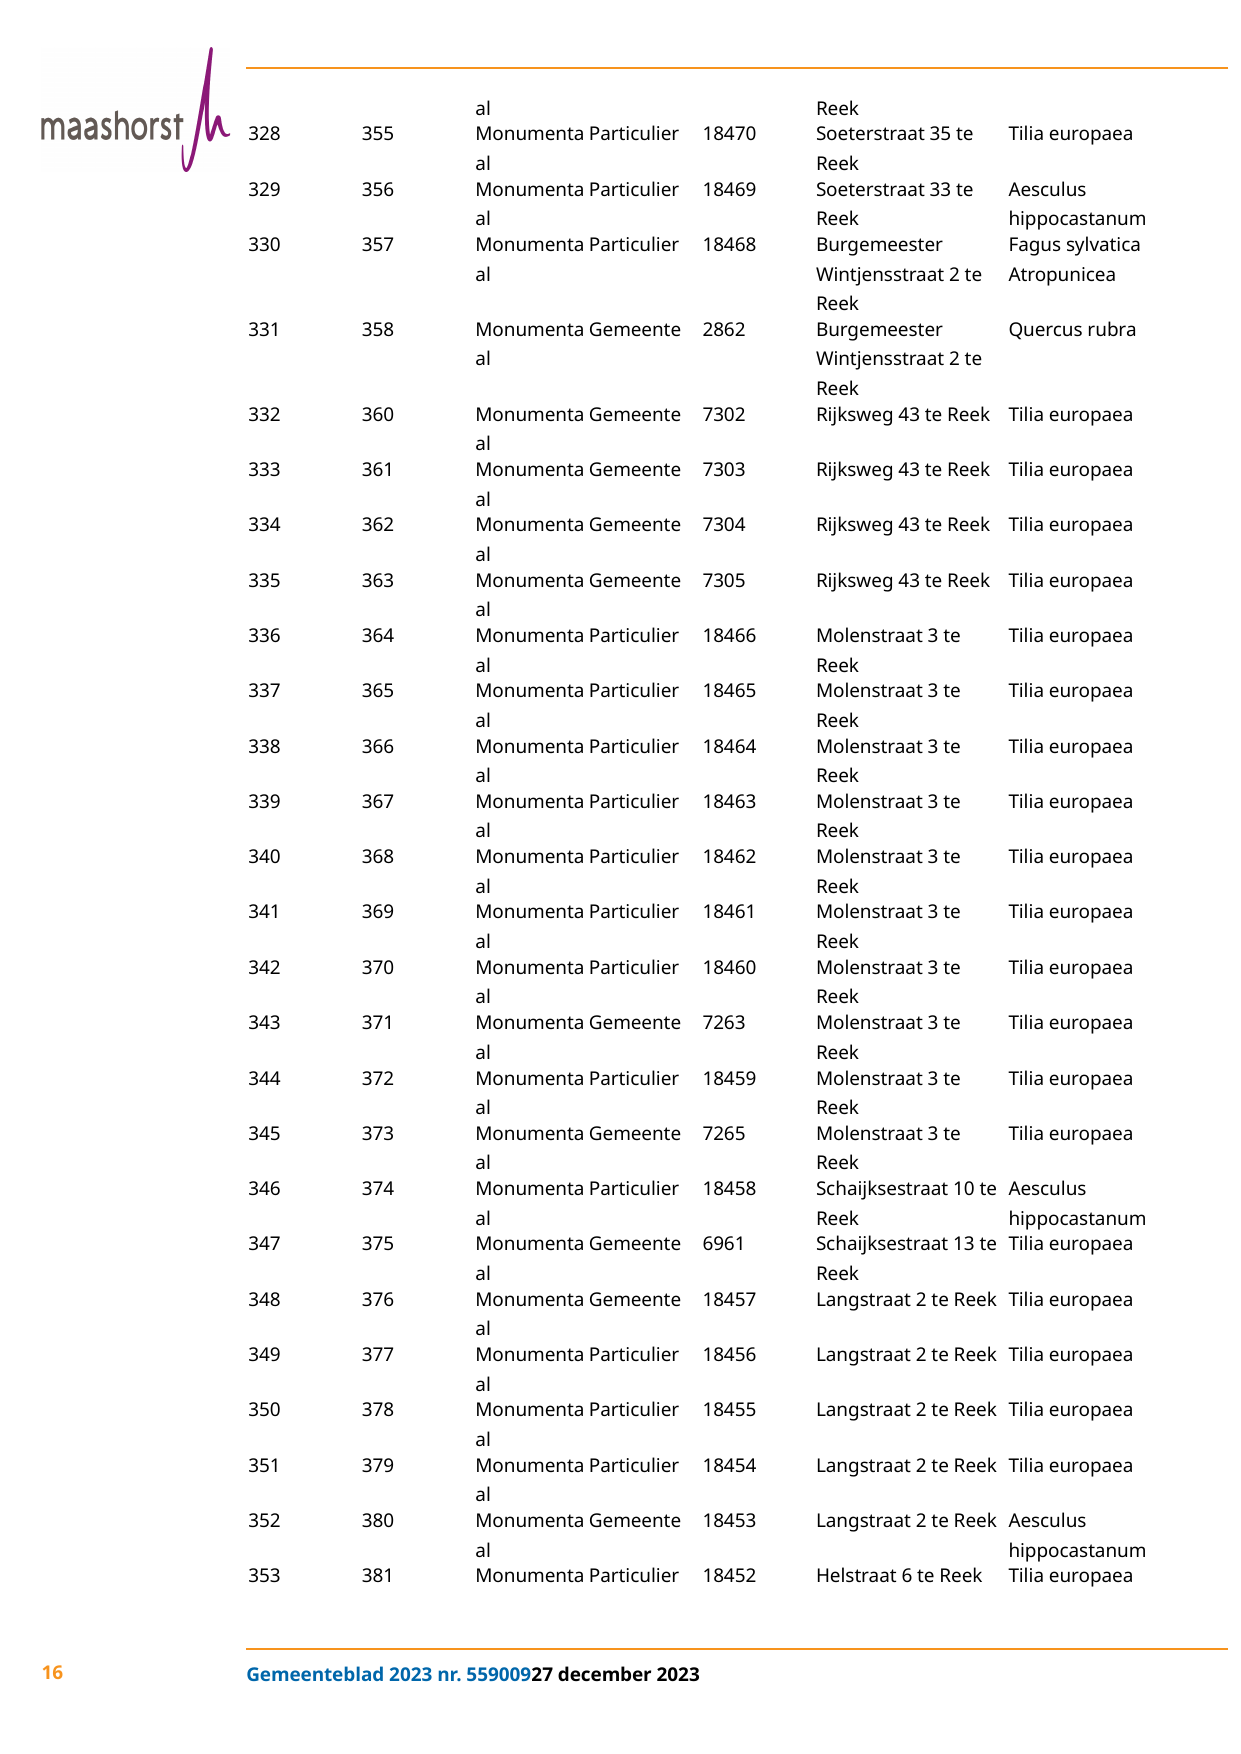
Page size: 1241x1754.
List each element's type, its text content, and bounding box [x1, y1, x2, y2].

table_cell 367 [362, 788, 475, 843]
table_cell Gemeente [589, 401, 702, 456]
table_cell Monumentaal [475, 1341, 589, 1397]
table_cell Aesculus hippocastanum [1008, 1507, 1152, 1562]
table_cell Tilia europaea [1008, 1563, 1152, 1588]
table_cell 371 [362, 1009, 475, 1065]
table_cell Reek [816, 95, 1008, 121]
table_cell 337 [248, 678, 362, 733]
table_cell Monumentaal [475, 176, 589, 231]
table_cell Monumentaal [475, 1452, 589, 1507]
table_cell 348 [248, 1286, 362, 1341]
table_cell Tilia europaea [1008, 567, 1152, 622]
table_cell Monumentaal [475, 1507, 589, 1562]
table_cell 329 [248, 176, 362, 231]
table_cell 6961 [702, 1231, 816, 1286]
table_cell 378 [362, 1397, 475, 1452]
table_cell 18470 [702, 121, 816, 176]
table_cell 18458 [702, 1175, 816, 1231]
table_cell Monumentaal [475, 121, 589, 176]
table_cell 18460 [702, 954, 816, 1009]
table_cell Tilia europaea [1008, 788, 1152, 843]
table_cell Particulier [589, 954, 702, 1009]
table_cell 7302 [702, 401, 816, 456]
table_cell 373 [362, 1120, 475, 1175]
table_cell 358 [362, 316, 475, 401]
table_cell 380 [362, 1507, 475, 1562]
table_cell Tilia europaea [1008, 121, 1152, 176]
table_cell Langstraat 2 te Reek [816, 1507, 1008, 1562]
table_cell Tilia europaea [1008, 1231, 1152, 1286]
table_cell Tilia europaea [1008, 954, 1152, 1009]
table_cell Langstraat 2 te Reek [816, 1397, 1008, 1452]
table_cell Molenstraat 3 te Reek [816, 844, 1008, 899]
table_cell 353 [248, 1563, 362, 1588]
table_cell 376 [362, 1286, 475, 1341]
table_cell 18456 [702, 1341, 816, 1397]
table_cell 369 [362, 899, 475, 954]
table_cell Molenstraat 3 te Reek [816, 1009, 1008, 1065]
table_cell 330 [248, 231, 362, 316]
table_cell Monumentaal [475, 678, 589, 733]
table_cell Aesculus hippocastanum [1008, 176, 1152, 231]
table_cell 333 [248, 456, 362, 512]
table_cell 335 [248, 567, 362, 622]
table_cell 365 [362, 678, 475, 733]
table_cell 340 [248, 844, 362, 899]
table_cell 377 [362, 1341, 475, 1397]
table_cell 374 [362, 1175, 475, 1231]
table_cell Tilia europaea [1008, 678, 1152, 733]
table_cell Tilia europaea [1008, 1452, 1152, 1507]
table_cell 334 [248, 512, 362, 567]
table_cell Gemeente [589, 1120, 702, 1175]
table_cell Tilia europaea [1008, 456, 1152, 512]
table_cell Particulier [589, 844, 702, 899]
table_cell 341 [248, 899, 362, 954]
table_cell Tilia europaea [1008, 1286, 1152, 1341]
table_cell 349 [248, 1341, 362, 1397]
table_cell 345 [248, 1120, 362, 1175]
table_cell 375 [362, 1231, 475, 1286]
table_cell Gemeente [589, 316, 702, 401]
table_cell 343 [248, 1009, 362, 1065]
table_cell Quercus rubra [1008, 316, 1152, 401]
table_cell Particulier [589, 1065, 702, 1120]
table_cell 18465 [702, 678, 816, 733]
table_cell 18461 [702, 899, 816, 954]
table_cell Monumentaal [475, 316, 589, 401]
table_cell 331 [248, 316, 362, 401]
table_cell 363 [362, 567, 475, 622]
table_cell Gemeente [589, 1231, 702, 1286]
table_cell 18464 [702, 733, 816, 788]
table_cell Particulier [589, 176, 702, 231]
table_cell Particulier [589, 622, 702, 677]
table_cell Monumentaal [475, 954, 589, 1009]
table_cell 346 [248, 1175, 362, 1231]
table_cell 360 [362, 401, 475, 456]
table_cell 350 [248, 1397, 362, 1452]
table_cell Particulier [589, 1563, 702, 1588]
table_cell 381 [362, 1563, 475, 1588]
table_cell Langstraat 2 te Reek [816, 1452, 1008, 1507]
table_cell Particulier [589, 678, 702, 733]
table_cell Monumentaal [475, 788, 589, 843]
table_cell 338 [248, 733, 362, 788]
table_cell Gemeente [589, 1507, 702, 1562]
table_cell Monumentaal [475, 401, 589, 456]
table_cell 364 [362, 622, 475, 677]
table_cell Tilia europaea [1008, 1065, 1152, 1120]
table_cell 351 [248, 1452, 362, 1507]
table_cell Tilia europaea [1008, 401, 1152, 456]
table_cell Particulier [589, 733, 702, 788]
table_cell Monumentaal [475, 622, 589, 677]
table_cell 7305 [702, 567, 816, 622]
table_cell Molenstraat 3 te Reek [816, 1120, 1008, 1175]
table_cell Gemeente [589, 567, 702, 622]
table_cell 342 [248, 954, 362, 1009]
table_cell Molenstraat 3 te Reek [816, 622, 1008, 677]
table_cell Soeterstraat 35 te Reek [816, 121, 1008, 176]
table_cell 18463 [702, 788, 816, 843]
table_cell Particulier [589, 1397, 702, 1452]
table_cell 336 [248, 622, 362, 677]
table_cell Rijksweg 43 te Reek [816, 567, 1008, 622]
table_cell Monumentaal [475, 1175, 589, 1231]
table_cell Monumentaal [475, 456, 589, 512]
table_cell 356 [362, 176, 475, 231]
table_cell Monumentaal [475, 567, 589, 622]
table_cell Tilia europaea [1008, 844, 1152, 899]
table_cell Monumentaal [475, 231, 589, 316]
table_cell Monumentaal [475, 1009, 589, 1065]
table_cell 370 [362, 954, 475, 1009]
table_cell Tilia europaea [1008, 899, 1152, 954]
table_cell Schaijksestraat 10 te Reek [816, 1175, 1008, 1231]
table_cell Particulier [589, 788, 702, 843]
table_cell Monumentaal [475, 899, 589, 954]
table_cell 18457 [702, 1286, 816, 1341]
table_cell [702, 95, 816, 121]
table_cell 357 [362, 231, 475, 316]
table_cell 347 [248, 1231, 362, 1286]
table_cell Burgemeester Wintjensstraat 2 te Reek [816, 316, 1008, 401]
table_cell 339 [248, 788, 362, 843]
table_cell Monumentaal [475, 844, 589, 899]
table_cell Monumentaal [475, 1397, 589, 1452]
table_cell Tilia europaea [1008, 1341, 1152, 1397]
table_cell 372 [362, 1065, 475, 1120]
table_cell Monumentaal [475, 1286, 589, 1341]
table_cell Monumentaal [475, 1065, 589, 1120]
table_cell Gemeente [589, 1286, 702, 1341]
table_cell 7304 [702, 512, 816, 567]
table_cell Gemeente [589, 512, 702, 567]
table_cell 18454 [702, 1452, 816, 1507]
table_cell Rijksweg 43 te Reek [816, 456, 1008, 512]
table_cell 7265 [702, 1120, 816, 1175]
table_cell Soeterstraat 33 te Reek [816, 176, 1008, 231]
table_cell 368 [362, 844, 475, 899]
table_cell 18466 [702, 622, 816, 677]
table_cell Rijksweg 43 te Reek [816, 512, 1008, 567]
table_cell [248, 95, 362, 121]
table_cell Molenstraat 3 te Reek [816, 733, 1008, 788]
table_cell Molenstraat 3 te Reek [816, 678, 1008, 733]
table_cell Particulier [589, 1175, 702, 1231]
table_cell Tilia europaea [1008, 1120, 1152, 1175]
table_cell Molenstraat 3 te Reek [816, 954, 1008, 1009]
table_cell Tilia europaea [1008, 1397, 1152, 1452]
table_cell 366 [362, 733, 475, 788]
table_cell Particulier [589, 1452, 702, 1507]
table_cell Tilia europaea [1008, 622, 1152, 677]
table_cell 352 [248, 1507, 362, 1562]
table_cell [1008, 95, 1152, 121]
table_cell 7303 [702, 456, 816, 512]
table_cell Langstraat 2 te Reek [816, 1341, 1008, 1397]
table_cell 355 [362, 121, 475, 176]
table_cell Monumentaal [475, 733, 589, 788]
table_cell Aesculus hippocastanum [1008, 1175, 1152, 1231]
table_cell 18455 [702, 1397, 816, 1452]
table_cell [589, 95, 702, 121]
table_cell Langstraat 2 te Reek [816, 1286, 1008, 1341]
table_cell 18462 [702, 844, 816, 899]
table_cell Molenstraat 3 te Reek [816, 899, 1008, 954]
table_cell 362 [362, 512, 475, 567]
table_cell Monumentaal [475, 512, 589, 567]
table_cell 328 [248, 121, 362, 176]
table_cell Monumentaal [475, 1120, 589, 1175]
table_cell Gemeente [589, 456, 702, 512]
table_cell Molenstraat 3 te Reek [816, 1065, 1008, 1120]
table_cell 332 [248, 401, 362, 456]
table_cell al [475, 95, 589, 121]
table_cell Schaijksestraat 13 te Reek [816, 1231, 1008, 1286]
table_cell Rijksweg 43 te Reek [816, 401, 1008, 456]
table_cell 344 [248, 1065, 362, 1120]
picture [41, 47, 231, 172]
table_cell Burgemeester Wintjensstraat 2 te Reek [816, 231, 1008, 316]
table_cell Helstraat 6 te Reek [816, 1563, 1008, 1588]
table_cell Fagus sylvatica Atropunicea [1008, 231, 1152, 316]
table_cell Particulier [589, 899, 702, 954]
table_cell Tilia europaea [1008, 733, 1152, 788]
table_cell 7263 [702, 1009, 816, 1065]
table_cell 18453 [702, 1507, 816, 1562]
table_cell 379 [362, 1452, 475, 1507]
table_cell 361 [362, 456, 475, 512]
table_cell Gemeente [589, 1009, 702, 1065]
table_cell Tilia europaea [1008, 512, 1152, 567]
table_cell Particulier [589, 121, 702, 176]
table_cell 18459 [702, 1065, 816, 1120]
table_cell Monumenta [475, 1563, 589, 1588]
table_cell [362, 95, 475, 121]
table_cell 18468 [702, 231, 816, 316]
table_cell Molenstraat 3 te Reek [816, 788, 1008, 843]
table_cell Monumentaal [475, 1231, 589, 1286]
table_cell 2862 [702, 316, 816, 401]
table_cell 18452 [702, 1563, 816, 1588]
table_cell Particulier [589, 231, 702, 316]
table_cell 18469 [702, 176, 816, 231]
table_cell Particulier [589, 1341, 702, 1397]
table_cell Tilia europaea [1008, 1009, 1152, 1065]
